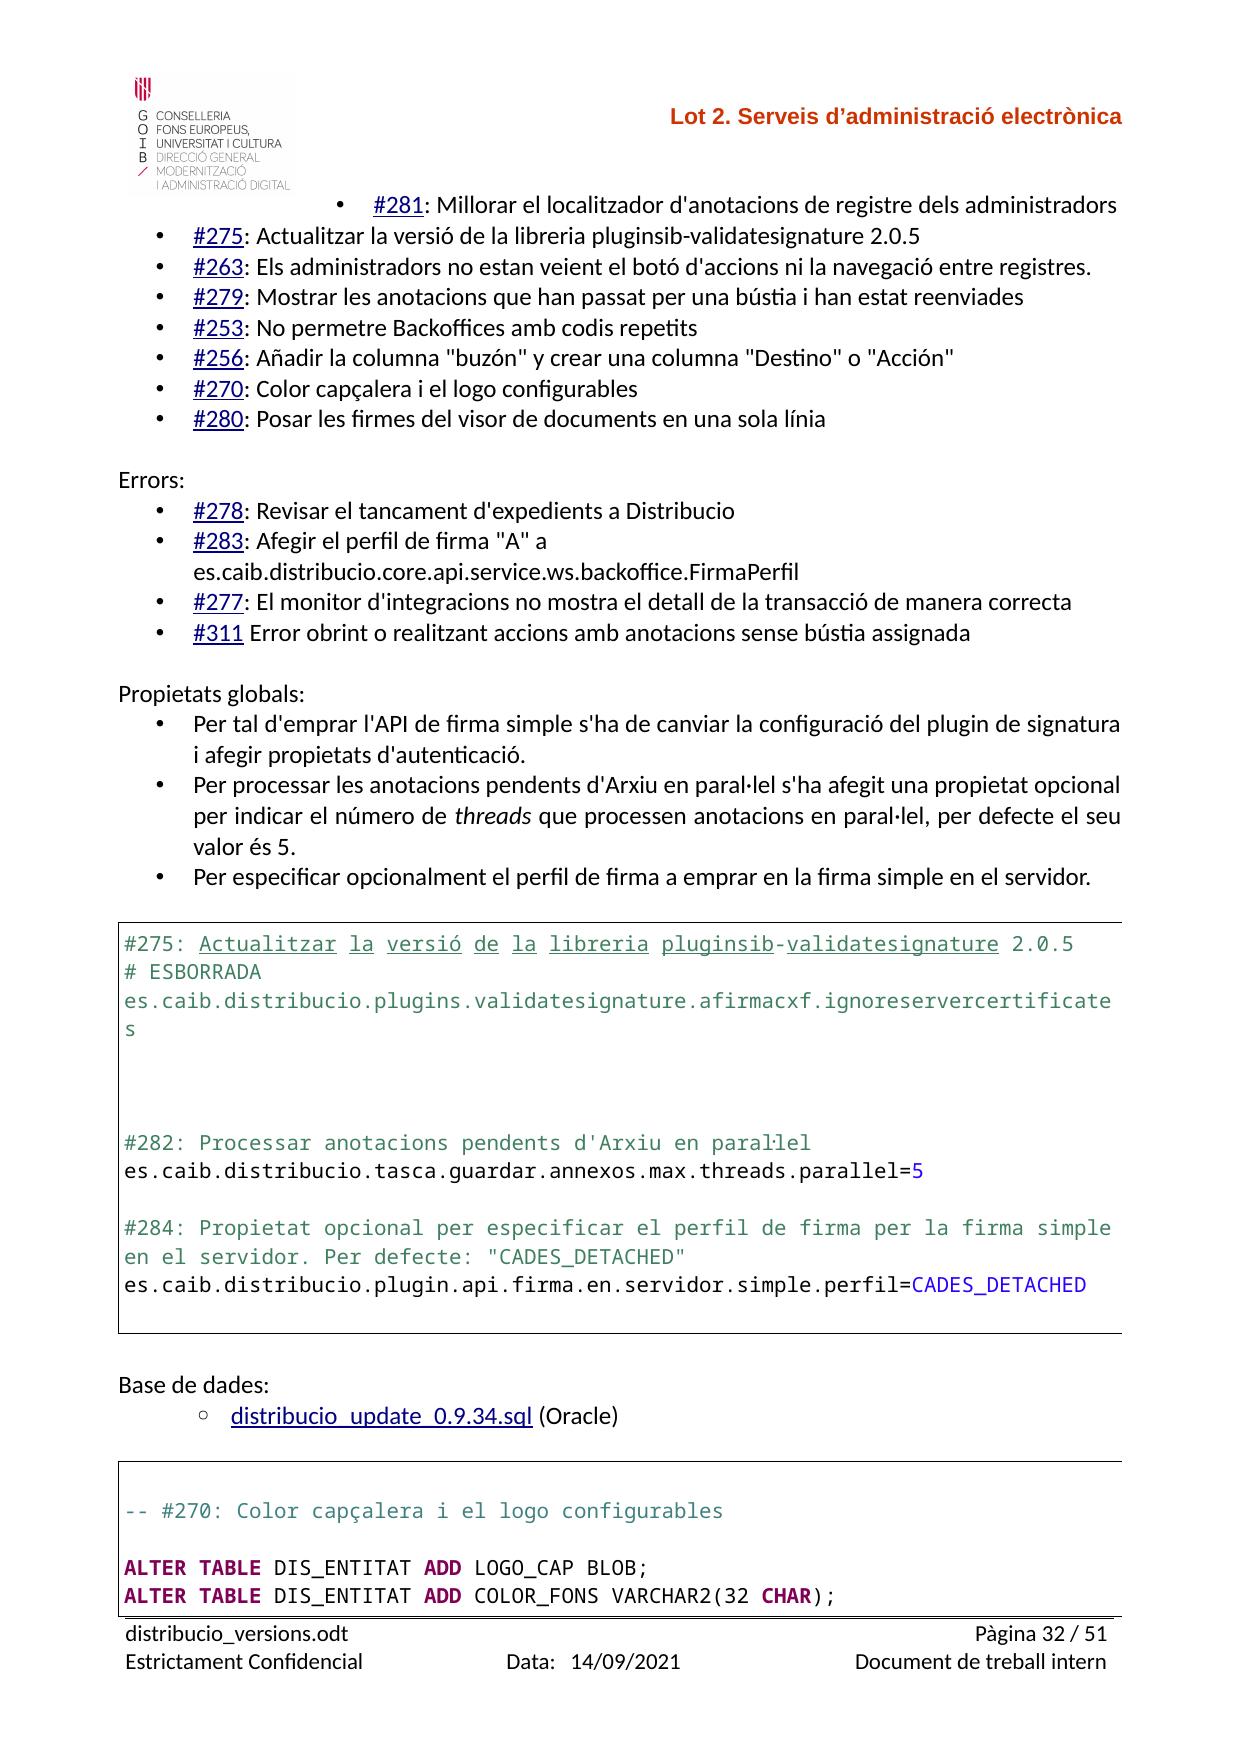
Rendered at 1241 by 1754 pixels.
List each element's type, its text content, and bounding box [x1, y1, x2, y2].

list Per tal d'emprar l'API de firma simple s'ha de canviar la configuració del plugin de signatura i afegir propietats d'autenticació. [156, 708, 1122, 769]
text Base de dades: [118, 1369, 1122, 1400]
list #278: Revisar el tancament d'expedients a Distribucio [156, 495, 1122, 525]
list #283: Afegir el perfil de firma "A" a es.caib.distribucio.core.api.service.ws.backoffice.FirmaPerfil [156, 525, 1122, 586]
list #279: Mostrar les anotacions que han passat per una bústia i han estat reenviades [156, 281, 1122, 312]
table_header #275: Actualitzar la versió de la libreria pluginsib-validatesignature 2.0.5 # ESBORRADA es.caib.distribucio.plugins.validatesignature.afirmacxf.ignoreservercertificates #282: Processar anotacions pendents d'Arxiu en paral·lel es.caib.distribucio.tasca.guardar.annexos.max.threads.parallel=5 #284: Propietat opcional per especificar el perfil de firma per la firma simple en el servidor. Per defecte: "CADES_DETACHED" es.caib.distribucio.plugin.api.firma.en.servidor.simple.perfil=CADES_DETACHED [119, 923, 1122, 1333]
list #256: Añadir la columna "buzón" y crear una columna "Destino" o "Acción" [156, 342, 1122, 373]
list #311 Error obrint o realitzant accions amb anotacions sense bústia assignada [156, 617, 1122, 647]
table_header -- #270: Color capçalera i el logo configurables ALTER TABLE DIS_ENTITAT ADD LOGO_CAP BLOB; ALTER TABLE DIS_ENTITAT ADD COLOR_FONS VARCHAR2(32 CHAR); [119, 1462, 1122, 1616]
list #253: No permetre Backoffices amb codis repetits [156, 312, 1122, 342]
list #275: Actualitzar la versió de la libreria pluginsib-validatesignature 2.0.5 [156, 220, 1122, 251]
list Per especificar opcionalment el perfil de firma a emprar en la firma simple en el servidor. [156, 861, 1122, 892]
picture [126, 70, 299, 197]
list #277: El monitor d'integracions no mostra el detall de la transacció de manera correcta [156, 586, 1122, 617]
list #281: Millorar el localitzador d'anotacions de registre dels administradors [156, 190, 1122, 220]
list #270: Color capçalera i el logo configurables [156, 373, 1122, 403]
text Propietats globals: [118, 678, 1122, 708]
text Errors: [118, 464, 1122, 495]
list #280: Posar les firmes del visor de documents en una sola línia [156, 403, 1122, 434]
list #263: Els administradors no estan veient el botó d'accions ni la navegació entre registres. [156, 251, 1122, 281]
list Per processar les anotacions pendents d'Arxiu en paral·lel s'ha afegit una propietat opcional per indicar el número de threads que processen anotacions en paral·lel, per defecte el seu valor és 5. [156, 769, 1122, 861]
list distribucio_update_0.9.34.sql (Oracle) [193, 1400, 1122, 1431]
